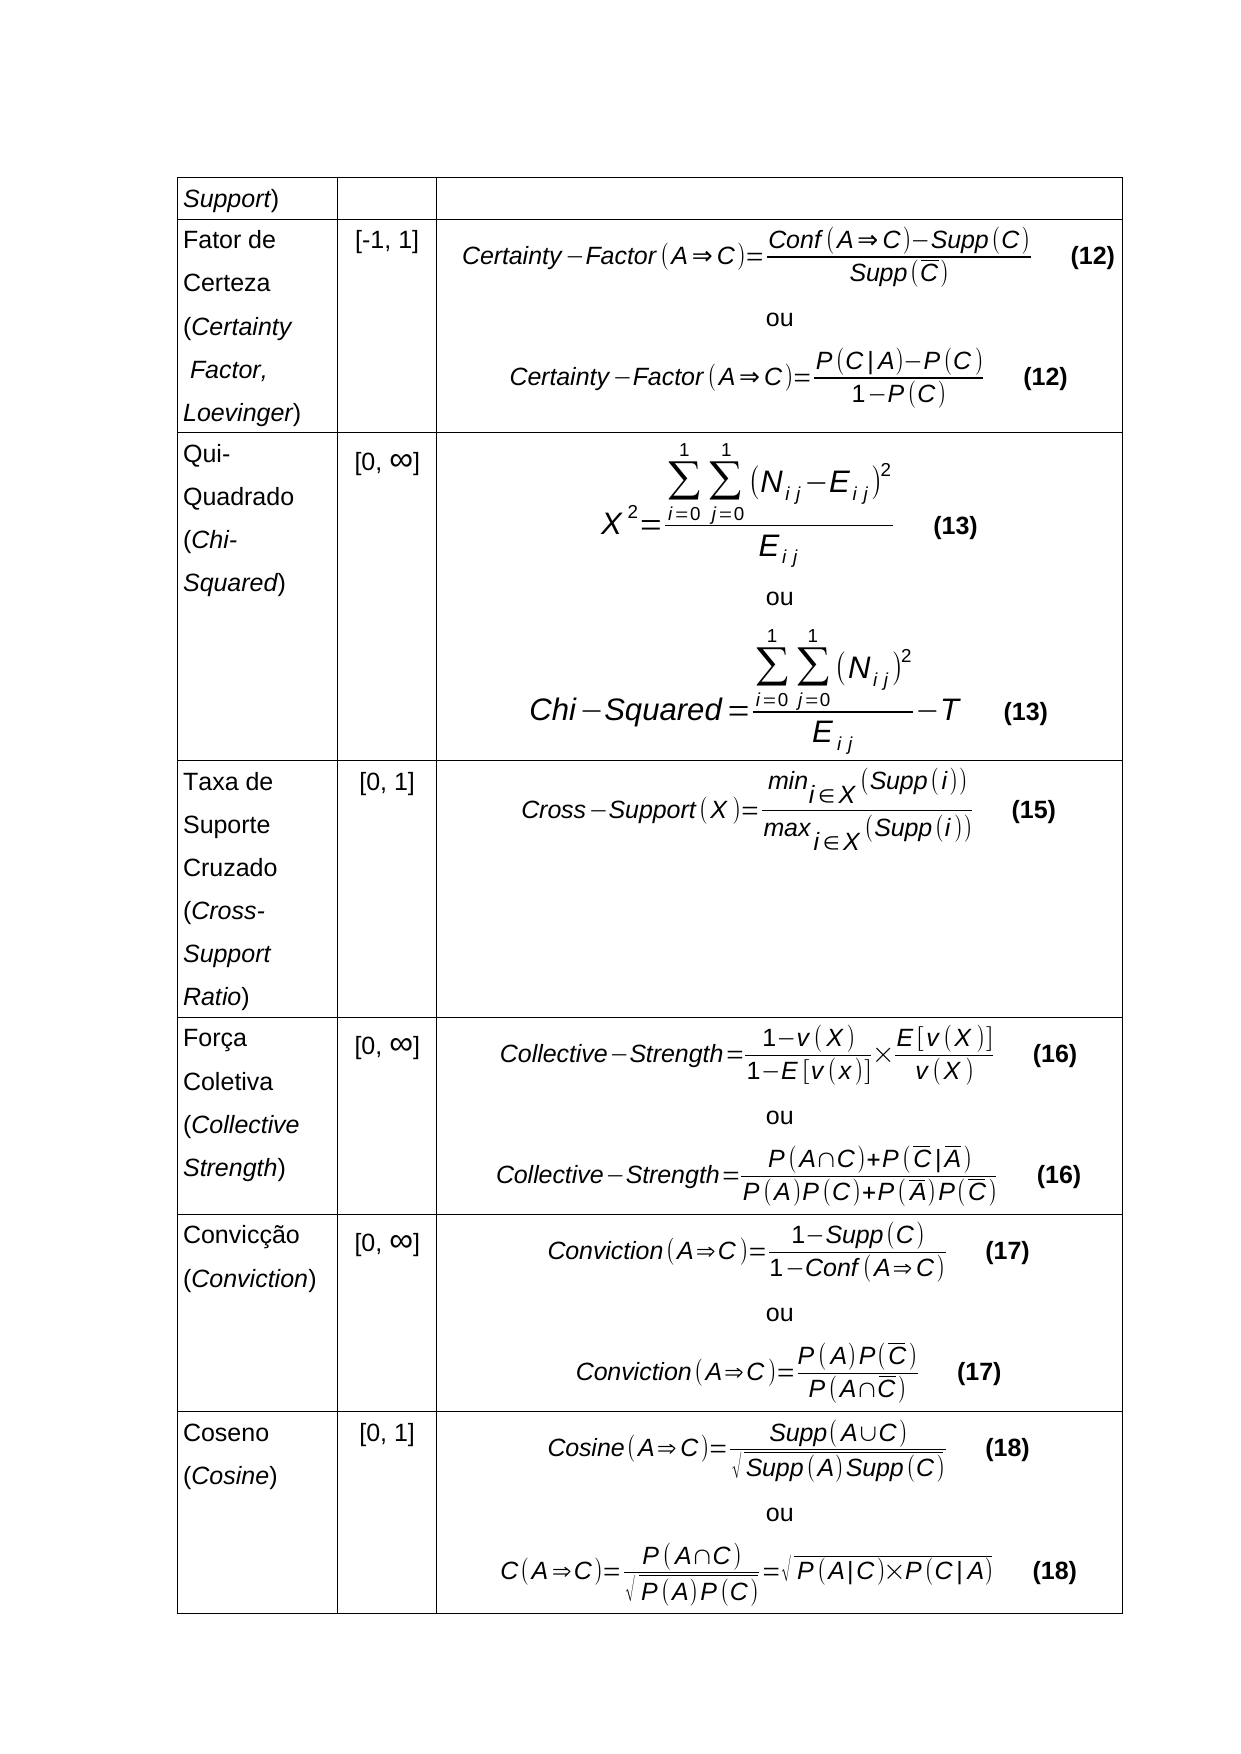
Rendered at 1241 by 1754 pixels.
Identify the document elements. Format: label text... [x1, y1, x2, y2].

table_cell [0, 1] [338, 761, 436, 1017]
table_cell Força Coletiva (Collective Strength) [178, 1018, 337, 1214]
table_cell Coseno (Cosine) [178, 1412, 337, 1612]
table_cell [0, ∞] [338, 433, 436, 760]
table_cell [0, ∞] [338, 1215, 436, 1411]
table_cell Convicção (Conviction) [178, 1215, 337, 1411]
table_cell (17) ou (17) [437, 1215, 1122, 1411]
table_cell (16) ou (16) [437, 1018, 1122, 1214]
table_cell [-1, 1] [338, 220, 436, 432]
table_cell (18) ou (18) [437, 1412, 1122, 1612]
table_cell [437, 178, 1122, 218]
table_cell (13) ou (13) [437, 433, 1122, 760]
table_cell [0, ∞] [338, 1018, 436, 1214]
table_cell Support) [178, 178, 337, 218]
table_cell Taxa de Suporte Cruzado (Cross- Support Ratio) [178, 761, 337, 1017]
table_cell [338, 178, 436, 218]
table_cell [0, 1] [338, 1412, 436, 1612]
table_cell Qui-Quadrado (Chi-Squared) [178, 433, 337, 760]
table_cell (12) ou (12) [437, 220, 1122, 432]
table_cell (15) [437, 761, 1122, 1017]
table_cell Fator de Certeza (Certainty Factor, Loevinger) [178, 220, 337, 432]
